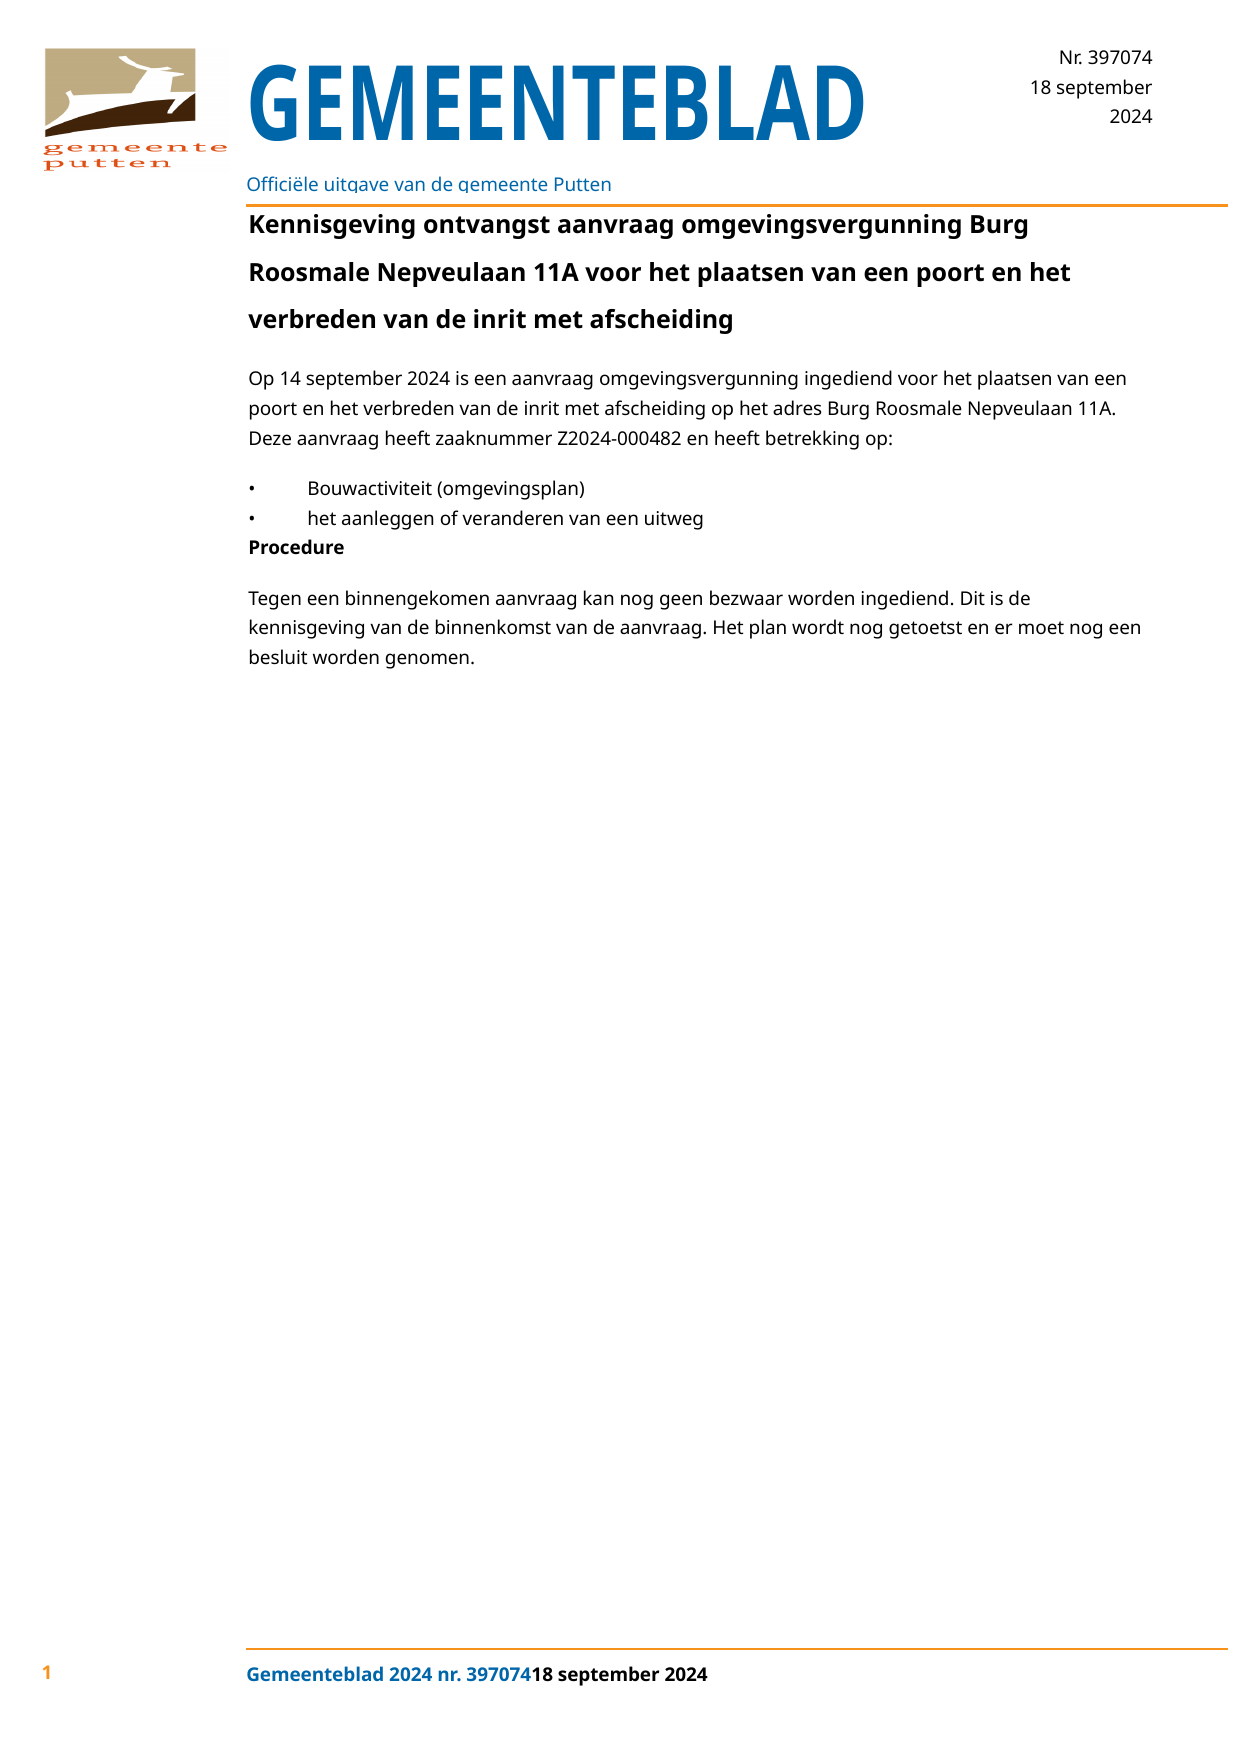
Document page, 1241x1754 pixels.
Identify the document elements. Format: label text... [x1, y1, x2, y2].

list Bouwactiviteit (omgevingsplan) [248, 475, 1152, 501]
text Tegen een binnengekomen aanvraag kan nog geen bezwaar worden ingediend. Dit is de kennisgeving van de binnenkomst van de aanvraag. Het plan wordt nog getoetst en er moet nog een besluit worden genomen. [248, 585, 1152, 669]
list het aanleggen of veranderen van een uitweg [248, 505, 1152, 530]
text Kennisgeving ontvangst aanvraag omgevingsvergunning Burg Roosmale Nepveulaan 11A voor het plaatsen van een poort en het verbreden van de inrit met afscheiding [248, 207, 1152, 336]
text Op 14 september 2024 is een aanvraag omgevingsvergunning ingediend voor het plaatsen van een poort en het verbreden van de inrit met afscheiding op het adres Burg Roosmale Nepveulaan 11A. Deze aanvraag heeft zaaknummer Z2024-000482 en heeft betrekking op: [248, 366, 1152, 450]
picture [41, 47, 231, 172]
text Procedure [248, 534, 1152, 560]
